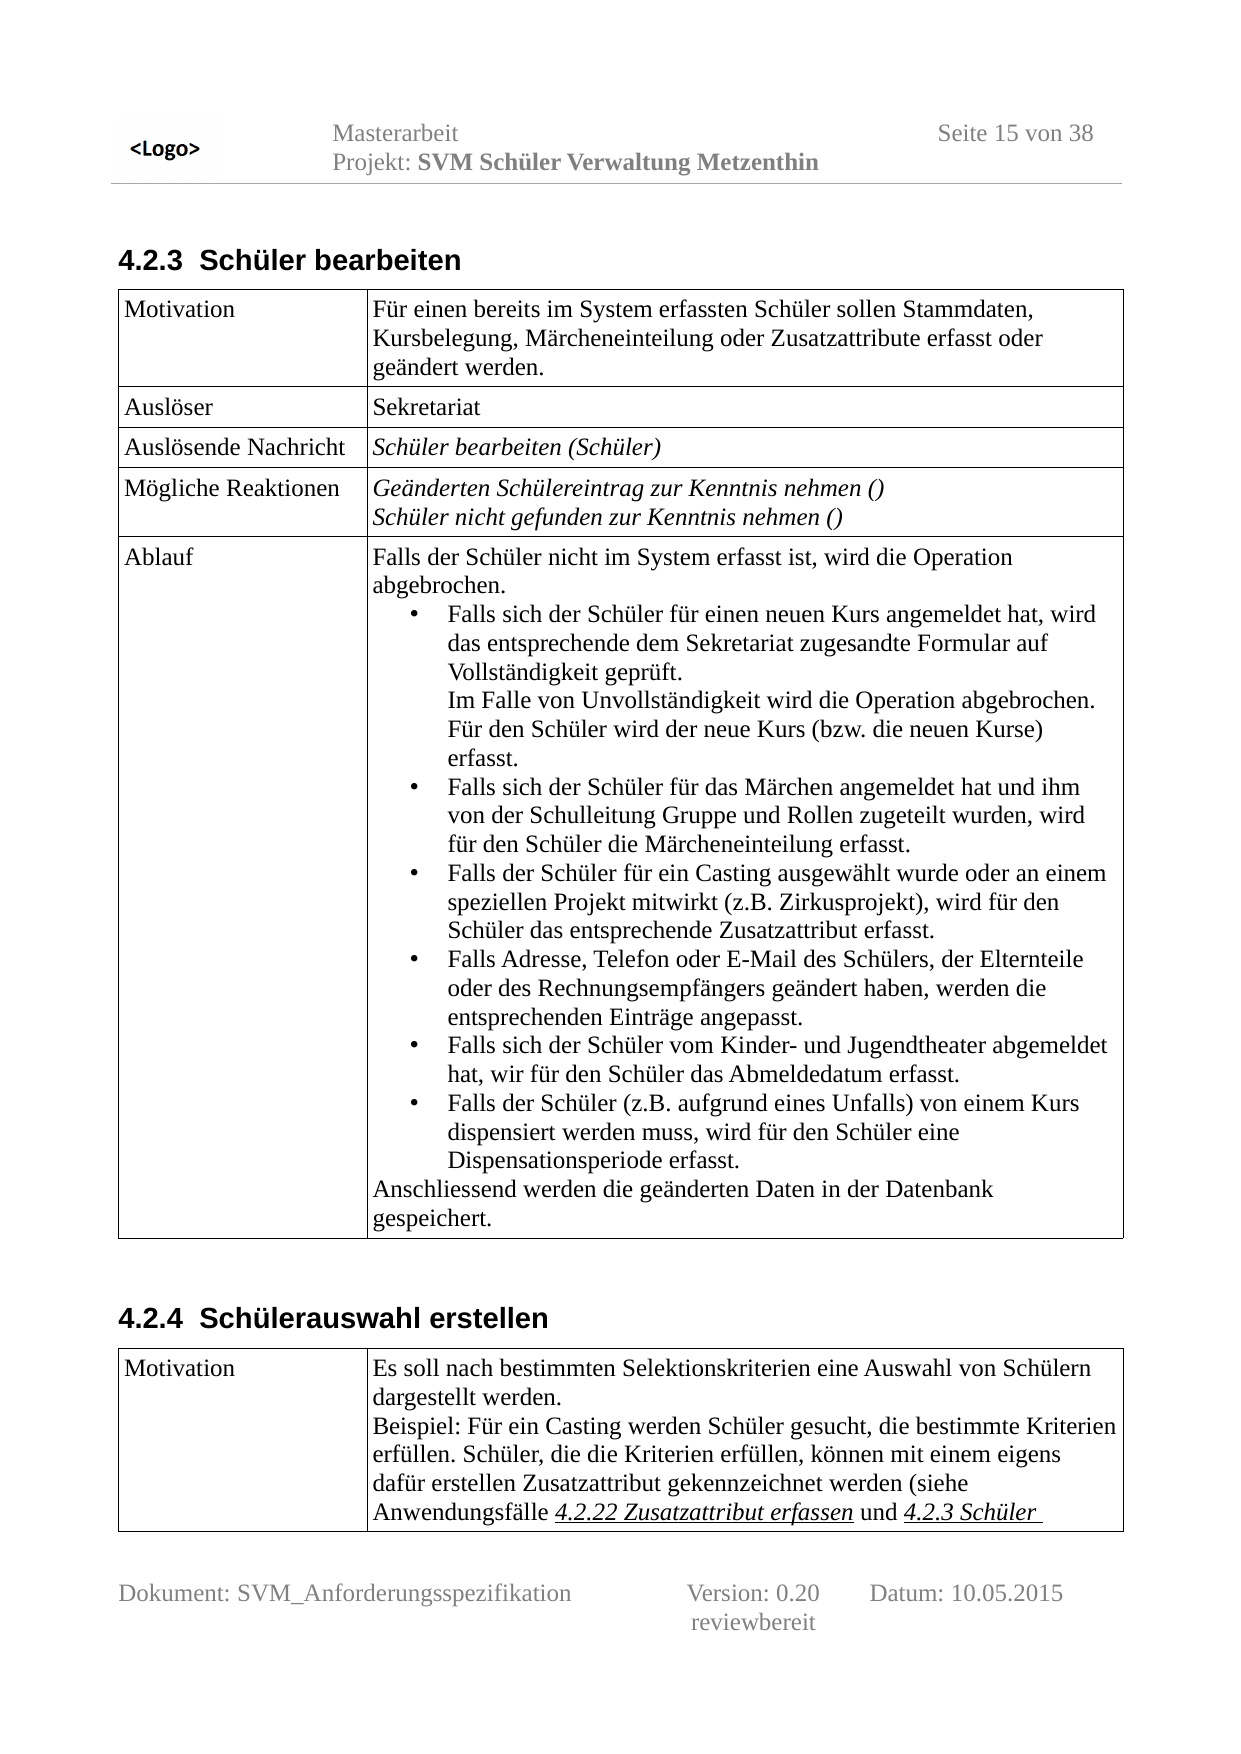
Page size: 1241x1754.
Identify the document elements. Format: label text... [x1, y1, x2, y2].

table_cell Schüler bearbeiten (Schüler) [368, 428, 1123, 467]
subtitle Schülerauswahl erstellen [118, 1301, 1122, 1335]
table_header Es soll nach bestimmten Selektionskriterien eine Auswahl von Schülern dargestellt werden. Beispiel: Für ein Casting werden Schüler gesucht, die bestimmte Kriterien erfüllen. Schüler, die die Kriterien erfüllen, können mit einem eigens dafür erstellen Zusatzattribut gekennzeichnet werden (siehe Anwendungsfälle 4.2.22 Zusatzattribut erfassen und 4.2.3 Schüler [368, 1349, 1123, 1531]
table_cell Auslöser [119, 387, 367, 427]
picture [118, 118, 224, 183]
table_header Motivation [119, 1349, 367, 1531]
table_cell Auslösende Nachricht [119, 428, 367, 467]
table_cell Sekretariat [368, 387, 1123, 427]
subtitle Schüler bearbeiten [118, 242, 1122, 276]
table_cell Ablauf [119, 537, 367, 1238]
table_cell Geänderten Schülereintrag zur Kenntnis nehmen () Schüler nicht gefunden zur Kenntnis nehmen () [368, 468, 1123, 536]
table_cell Falls der Schüler nicht im System erfasst ist, wird die Operation abgebrochen. Falls sich der Schüler für einen neuen Kurs angemeldet hat, wird das entsprechende dem Sekretariat zugesandte Formular auf Vollständigkeit geprüft. Im Falle von Unvollständigkeit wird die Operation abgebrochen. Für den Schüler wird der neue Kurs (bzw. die neuen Kurse) erfasst. Falls sich der Schüler für das Märchen angemeldet hat und ihm von der Schulleitung Gruppe und Rollen zugeteilt wurden, wird für den Schüler die Märcheneinteilung erfasst. Falls der Schüler für ein Casting ausgewählt wurde oder an einem speziellen Projekt mitwirkt (z.B. Zirkusprojekt), wird für den Schüler das entsprechende Zusatzattribut erfasst. Falls Adresse, Telefon oder E-Mail des Schülers, der Elternteile oder des Rechnungsempfängers geändert haben, werden die entsprechenden Einträge angepasst. Falls sich der Schüler vom Kinder- und Jugendtheater abgemeldet hat, wir für den Schüler das Abmeldedatum erfasst. Falls der Schüler (z.B. aufgrund eines Unfalls) von einem Kurs dispensiert werden muss, wird für den Schüler eine Dispensationsperiode erfasst. Anschliessend werden die geänderten Daten in der Datenbank gespeichert. [368, 537, 1123, 1238]
table_cell Mögliche Reaktionen [119, 468, 367, 536]
table_header Motivation [119, 290, 367, 386]
table_header Für einen bereits im System erfassten Schüler sollen Stammdaten, Kursbelegung, Märcheneinteilung oder Zusatzattribute erfasst oder geändert werden. [368, 290, 1123, 386]
